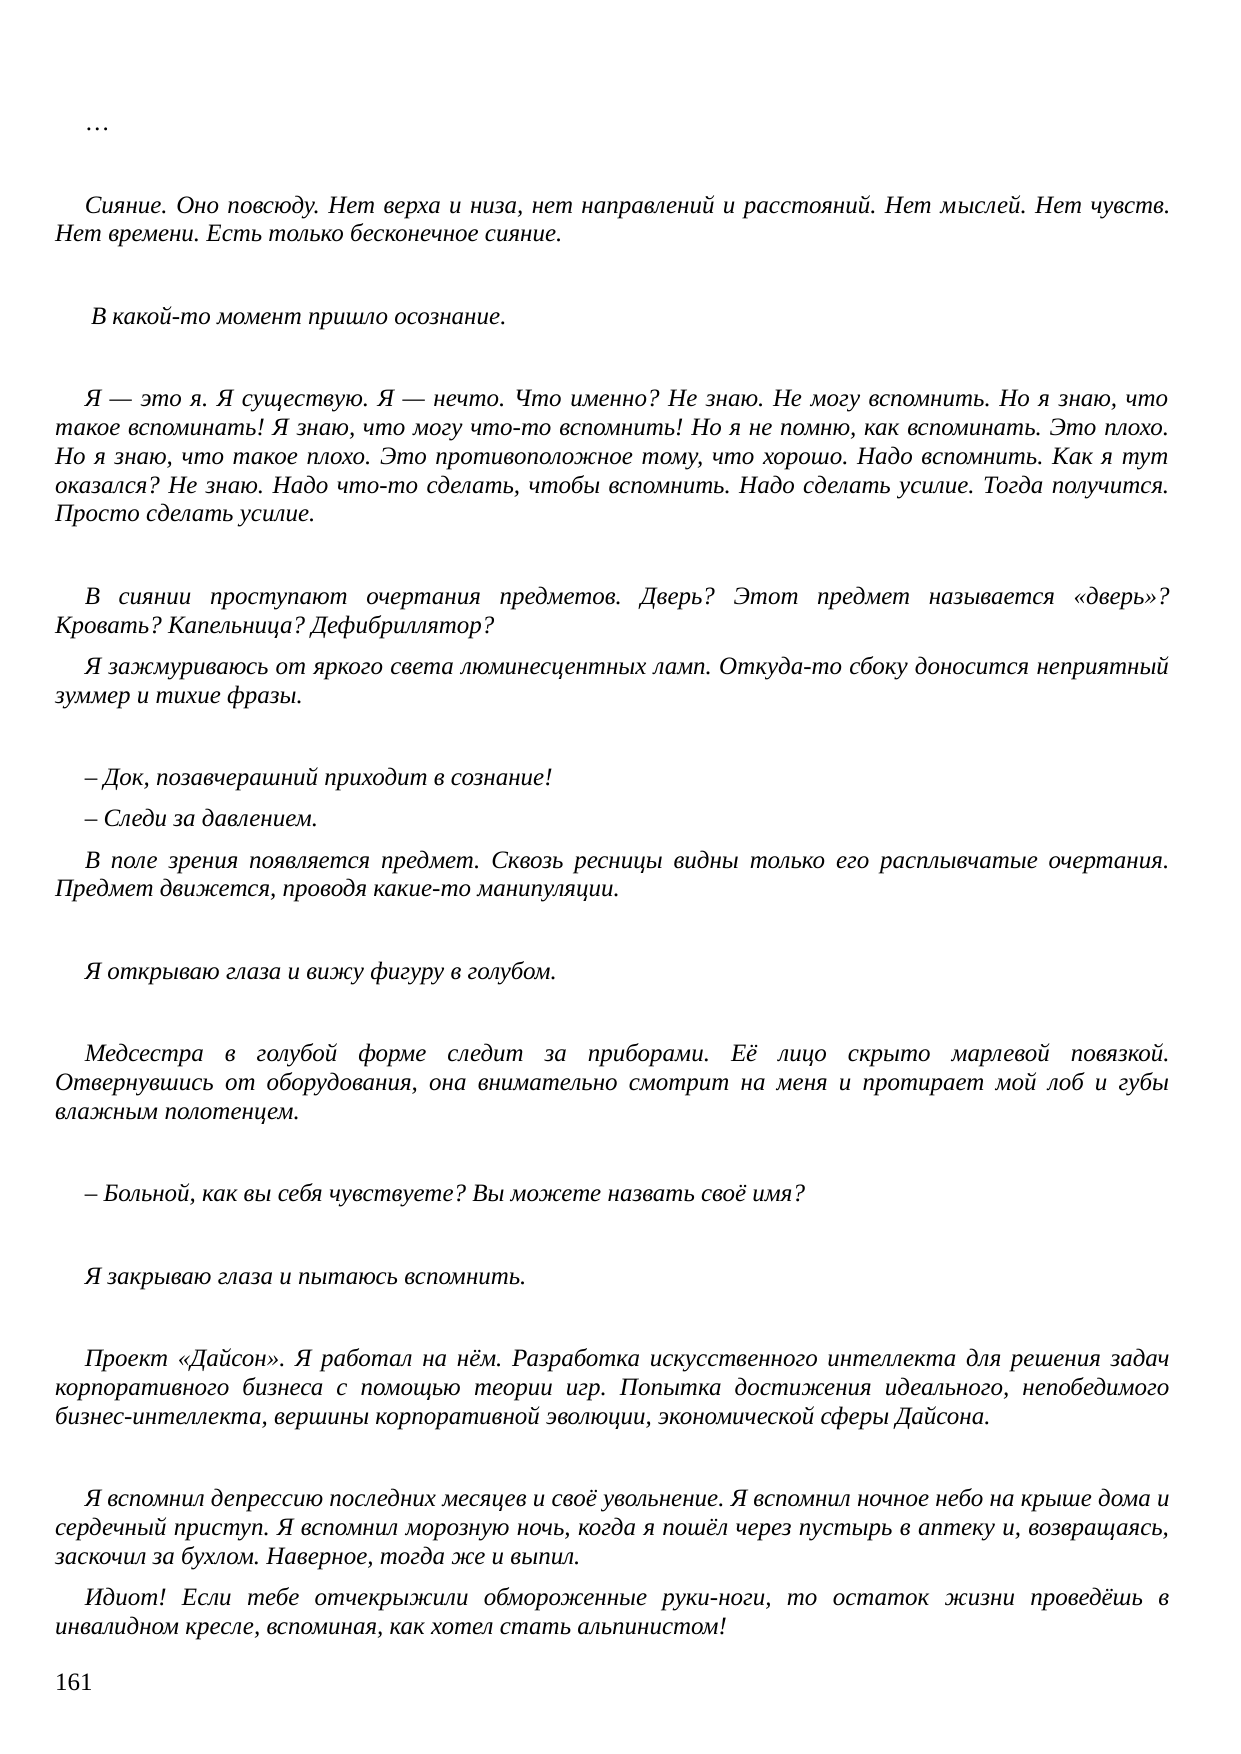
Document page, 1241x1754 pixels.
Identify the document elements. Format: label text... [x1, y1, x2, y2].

text … [55, 107, 1173, 136]
text – Больной, как вы себя чувствуете? Вы можете назвать своё имя? [55, 1178, 1173, 1207]
text Я — это я. Я существую. Я — нечто. Что именно? Не знаю. Не могу вспомнить. Но я знаю, что такое вспоминать! Я знаю, что могу что-то вспомнить! Но я не помню, как вспоминать. Это плохо. Но я знаю, что такое плохо. Это противоположное тому, что хорошо. Надо вспомнить. Как я тут оказался? Не знаю. Надо что-то сделать, чтобы вспомнить. Надо сделать усилие. Тогда получится. Просто сделать усилие. [55, 383, 1173, 527]
text В какой-то момент пришло осознание. [55, 301, 1173, 330]
text Медсестра в голубой форме следит за приборами. Её лицо скрыто марлевой повязкой. Отвернувшись от оборудования, она внимательно смотрит на меня и протирает мой лоб и губы влажным полотенцем. [55, 1038, 1173, 1125]
text – Док, позавчерашний приходит в сознание! [55, 762, 1173, 791]
text Я зажмуриваюсь от яркого света люминесцентных ламп. Откуда-то сбоку доносится неприятный зуммер и тихие фразы. [55, 651, 1173, 708]
text В сиянии проступают очертания предметов. Дверь? Этот предмет называется «дверь»? Кровать? Капельница? Дефибриллятор? [55, 581, 1173, 638]
text Проект «Дайсон». Я работал на нём. Разработка искусственного интеллекта для решения задач корпоративного бизнеса с помощью теории игр. Попытка достижения идеального, непобедимого бизнес-интеллекта, вершины корпоративной эволюции, экономической сферы Дайсона. [55, 1343, 1173, 1430]
text В поле зрения появляется предмет. Сквозь ресницы видны только его расплывчатые очертания. Предмет движется, проводя какие-то манипуляции. [55, 845, 1173, 902]
text Идиот! Если тебе отчекрыжили обмороженные руки-ноги, то остаток жизни проведёшь в инвалидном кресле, вспоминая, как хотел стать альпинистом! [55, 1582, 1173, 1640]
text Сияние. Оно повсюду. Нет верха и низа, нет направлений и расстояний. Нет мыслей. Нет чувств. Нет времени. Есть только бесконечное сияние. [55, 190, 1173, 247]
text – Следи за давлением. [55, 803, 1173, 832]
text Я открываю глаза и вижу фигуру в голубом. [55, 956, 1173, 985]
text Я вспомнил депрессию последних месяцев и своё увольнение. Я вспомнил ночное небо на крыше дома и сердечный приступ. Я вспомнил морозную ночь, когда я пошёл через пустырь в аптеку и, возвращаясь, заскочил за бухлом. Наверное, тогда же и выпил. [55, 1483, 1173, 1570]
text Я закрываю глаза и пытаюсь вспомнить. [55, 1261, 1173, 1290]
